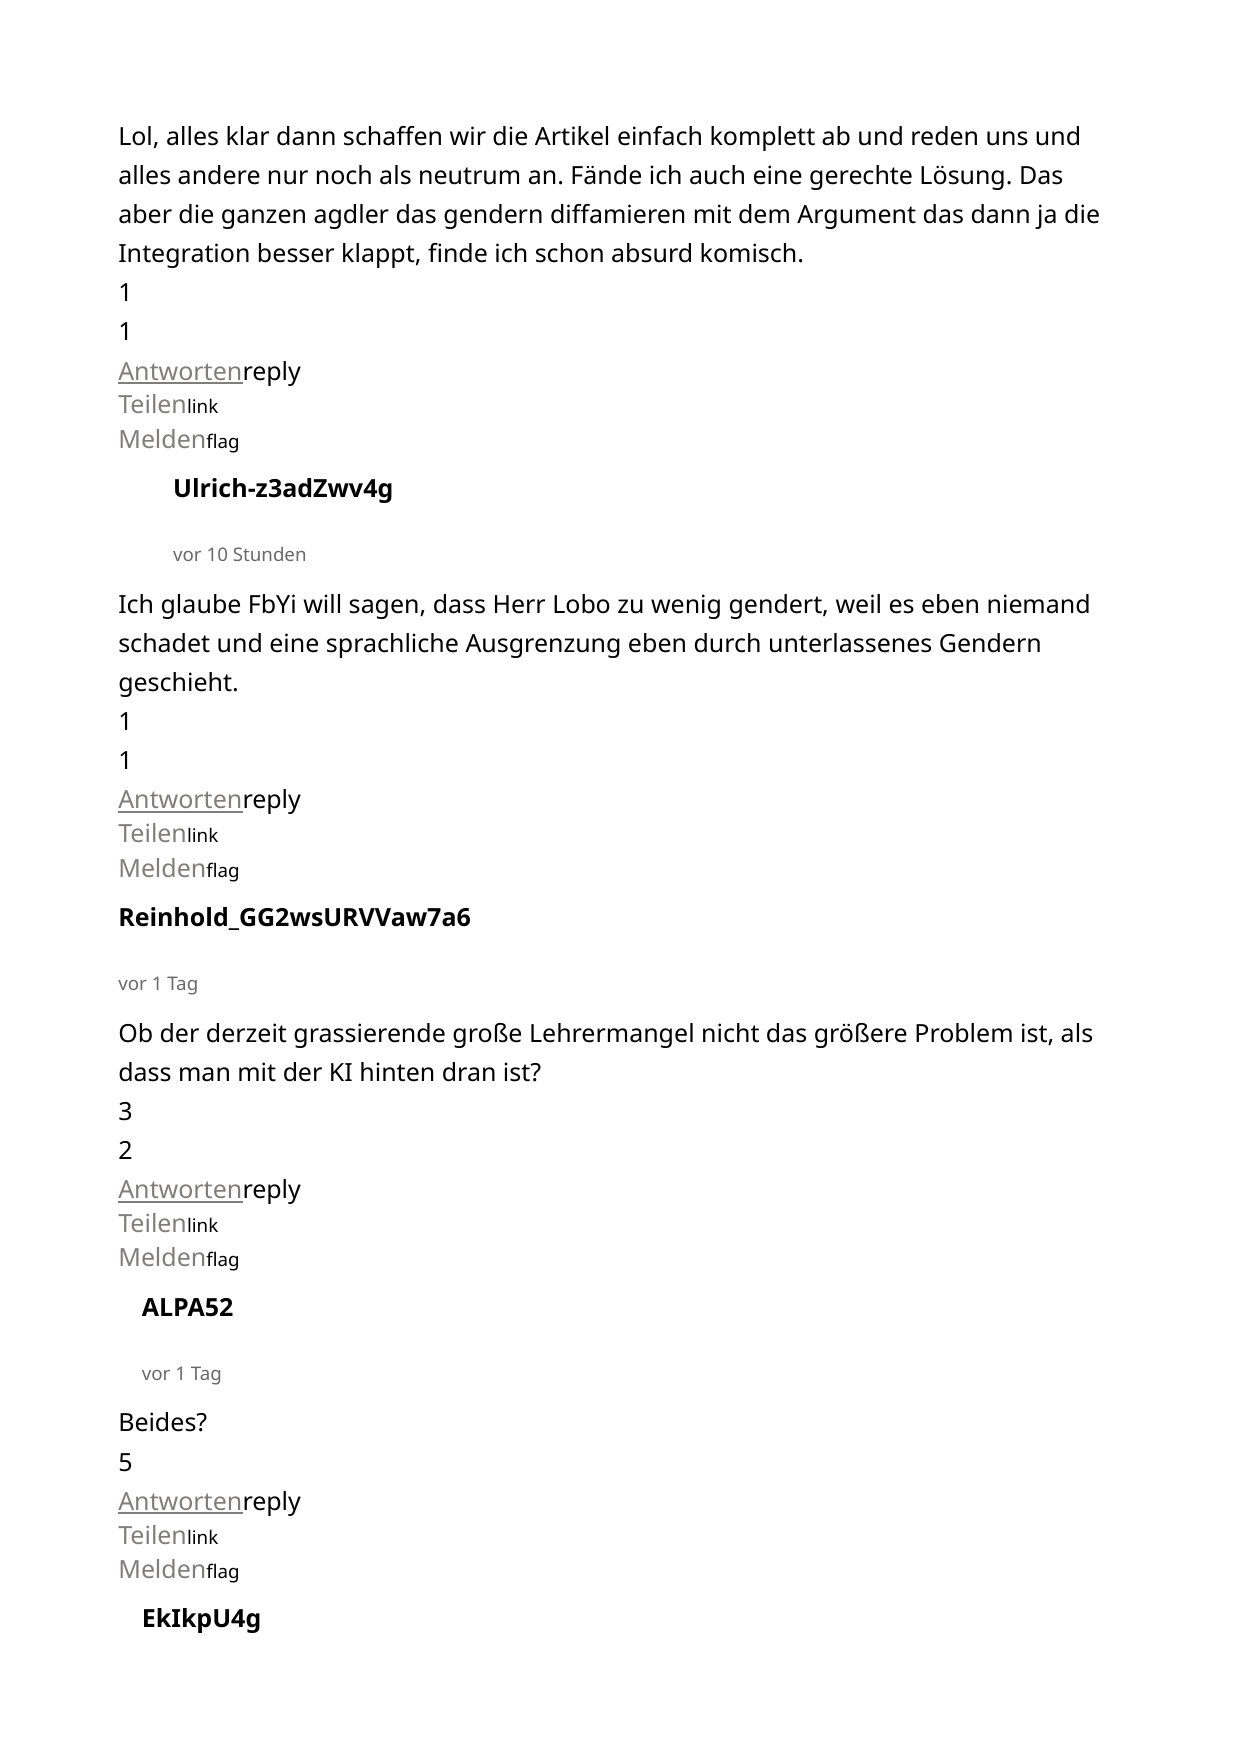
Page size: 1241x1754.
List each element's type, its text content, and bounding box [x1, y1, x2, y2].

text Antwortenreply [118, 782, 1122, 816]
text Antwortenreply [118, 353, 1122, 387]
text 3 [118, 1093, 1122, 1128]
text 1 [118, 704, 1122, 738]
text Teilenlink [118, 1206, 1122, 1240]
text Ich glaube FbYi will sagen, dass Herr Lobo zu wenig gendert, weil es eben niemand schadet und eine sprachliche Ausgrenzung eben durch unterlassenes Gendern geschieht. [118, 586, 1122, 699]
text 1 [118, 743, 1122, 777]
text Antwortenreply [118, 1172, 1122, 1206]
text 5 [118, 1444, 1122, 1478]
text Lol, alles klar dann schaffen wir die Artikel einfach komplett ab und reden uns und alles andere nur noch als neutrum an. Fände ich auch eine gerechte Lösung. Das aber die ganzen agdler das gendern diffamieren mit dem Argument das dann ja die Integration besser klappt, finde ich schon absurd komisch. [118, 118, 1122, 270]
text 1 [118, 314, 1122, 348]
text 1 [118, 275, 1122, 309]
text Ulrich-z3adZwv4g [173, 471, 1114, 505]
text ALPA52 [142, 1290, 1114, 1324]
text Teilenlink [118, 387, 1122, 421]
text Teilenlink [118, 1517, 1122, 1551]
text Meldenflag [118, 1551, 1122, 1586]
text vor 1 Tag [118, 970, 1117, 996]
text vor 10 Stunden [173, 541, 1117, 567]
text Antwortenreply [118, 1483, 1122, 1517]
text 2 [118, 1133, 1122, 1167]
text Meldenflag [118, 1240, 1122, 1274]
text Teilenlink [118, 816, 1122, 850]
text EkIkpU4g [142, 1601, 1114, 1635]
text Ob der derzeit grassierende große Lehrermangel nicht das größere Problem ist, als dass man mit der KI hinten dran ist? [118, 1015, 1122, 1088]
text vor 1 Tag [142, 1360, 1117, 1386]
text Beides? [118, 1405, 1122, 1439]
text Meldenflag [118, 850, 1122, 884]
text Reinhold_GG2wsURVVaw7a6 [118, 900, 1114, 934]
text Meldenflag [118, 421, 1122, 455]
